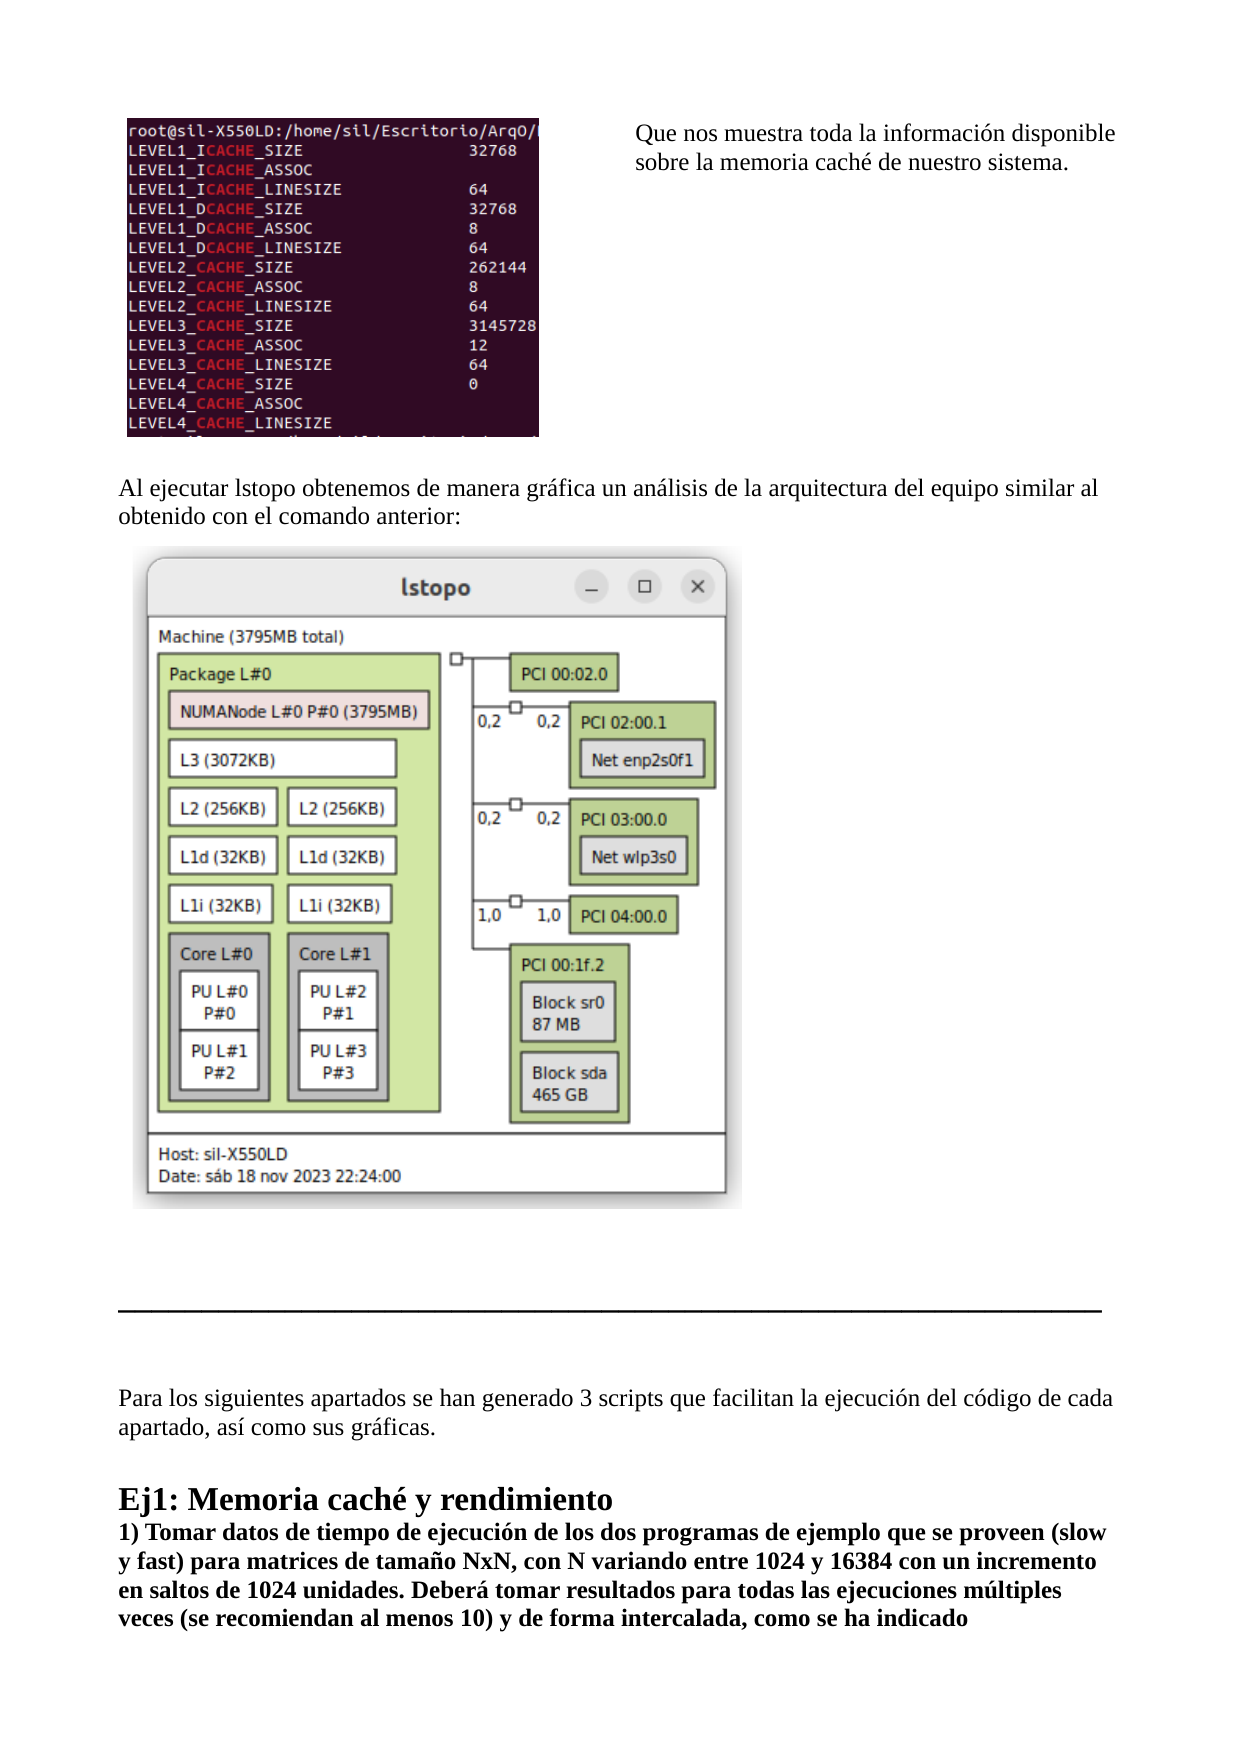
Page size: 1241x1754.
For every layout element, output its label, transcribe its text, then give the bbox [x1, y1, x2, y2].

text 1) Tomar datos de tiempo de ejecución de los dos programas de ejemplo que se proveen (slow [118, 1517, 1122, 1546]
text veces (se recomiendan al menos 10) y de forma intercalada, como se ha indicado [118, 1603, 1122, 1632]
picture [127, 118, 539, 437]
text ___________________________________________________________ [118, 1278, 1122, 1316]
text Para los siguientes apartados se han generado 3 scripts que facilitan la ejecución del código de cada apartado, así como sus gráficas. [118, 1383, 1122, 1441]
text Al ejecutar lstopo obtenemos de manera gráfica un análisis de la arquitectura del equipo similar al obtenido con el comando anterior: [118, 473, 1122, 530]
picture [132, 546, 742, 1209]
text en saltos de 1024 unidades. Deberá tomar resultados para todas las ejecuciones múltiples [118, 1575, 1122, 1603]
text Que nos muestra toda la información disponible sobre la memoria caché de nuestro sistema. [539, 118, 1122, 176]
text y fast) para matrices de tamaño NxN, con N variando entre 1024 y 16384 con un incremento [118, 1546, 1122, 1575]
text Ej1: Memoria caché y rendimiento [118, 1479, 1122, 1517]
